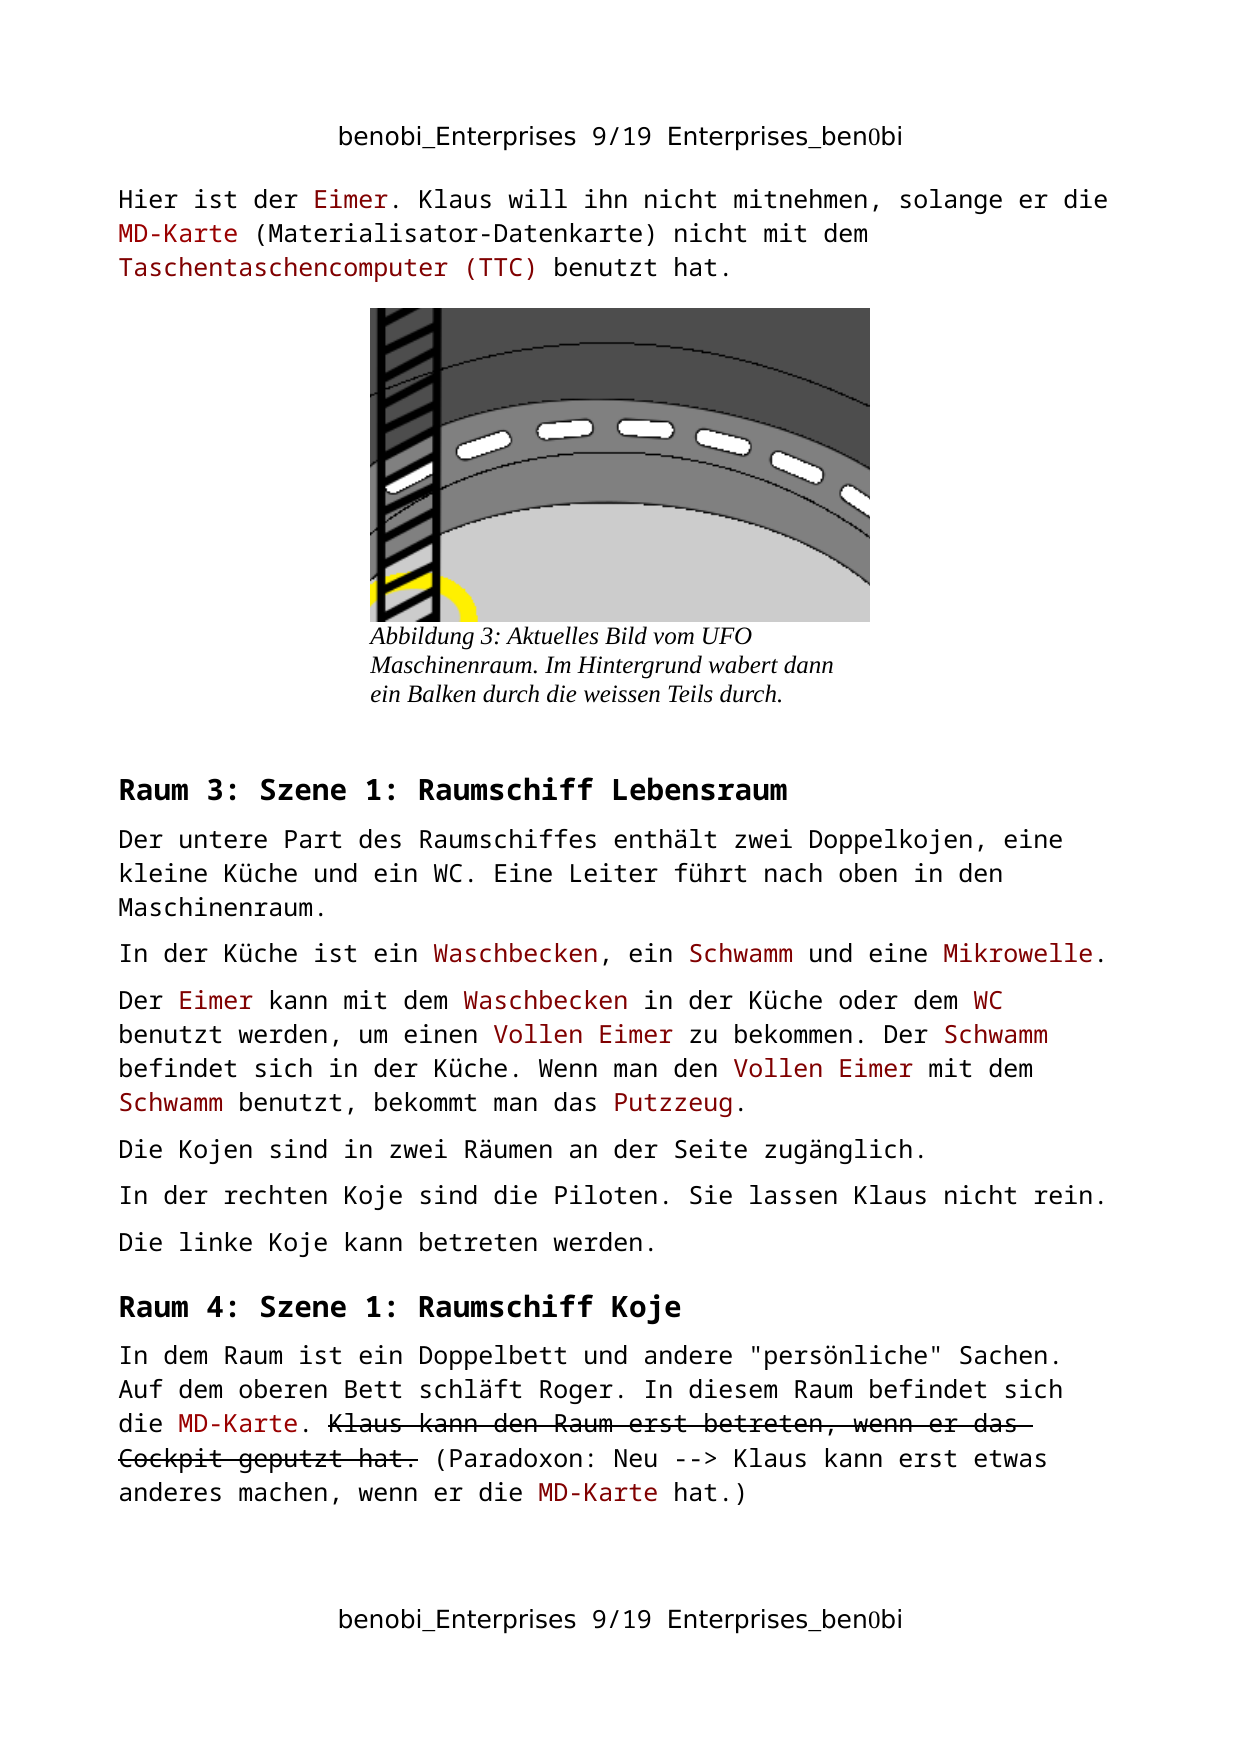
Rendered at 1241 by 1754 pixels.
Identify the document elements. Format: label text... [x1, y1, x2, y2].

text Die Kojen sind in zwei Räumen an der Seite zugänglich. [118, 1131, 1122, 1165]
text Der untere Part des Raumschiffes enthält zwei Doppelkojen, eine kleine Küche und ein WC. Eine Leiter führt nach oben in den Maschinenraum. [118, 821, 1122, 923]
text Der Eimer kann mit dem Waschbecken in der Küche oder dem WC benutzt werden, um einen Vollen Eimer zu bekommen. Der Schwamm befindet sich in der Küche. Wenn man den Vollen Eimer mit dem Schwamm benutzt, bekommt man das Putzzeug. [118, 982, 1122, 1119]
subtitle Raum 3: Szene 1: Raumschiff Lebensraum [118, 769, 1122, 809]
subtitle Raum 4: Szene 1: Raumschiff Koje [118, 1286, 1122, 1326]
text Abbildung 3: Aktuelles Bild vom UFO Maschinenraum. Im Hintergrund wabert dann ein Balken durch die weissen Teils durch. [370, 622, 870, 708]
text Hier ist der Eimer. Klaus will ihn nicht mitnehmen, solange er die MD-Karte (Materialisator-Datenkarte) nicht mit dem Taschentaschencomputer (TTC) benutzt hat. [118, 182, 1122, 284]
text Die linke Koje kann betreten werden. [118, 1224, 1122, 1258]
text In der rechten Koje sind die Piloten. Sie lassen Klaus nicht rein. [118, 1178, 1122, 1212]
text In der Küche ist ein Waschbecken, ein Schwamm und eine Mikrowelle. [118, 936, 1122, 970]
picture [370, 308, 870, 622]
text In dem Raum ist ein Doppelbett und andere "persönliche" Sachen. Auf dem oberen Bett schläft Roger. In diesem Raum befindet sich die MD-Karte. Klaus kann den Raum erst betreten, wenn er das Cockpit geputzt hat. (Paradoxon: Neu --> Klaus kann erst etwas anderes machen, wenn er die MD-Karte hat.) [118, 1338, 1122, 1508]
